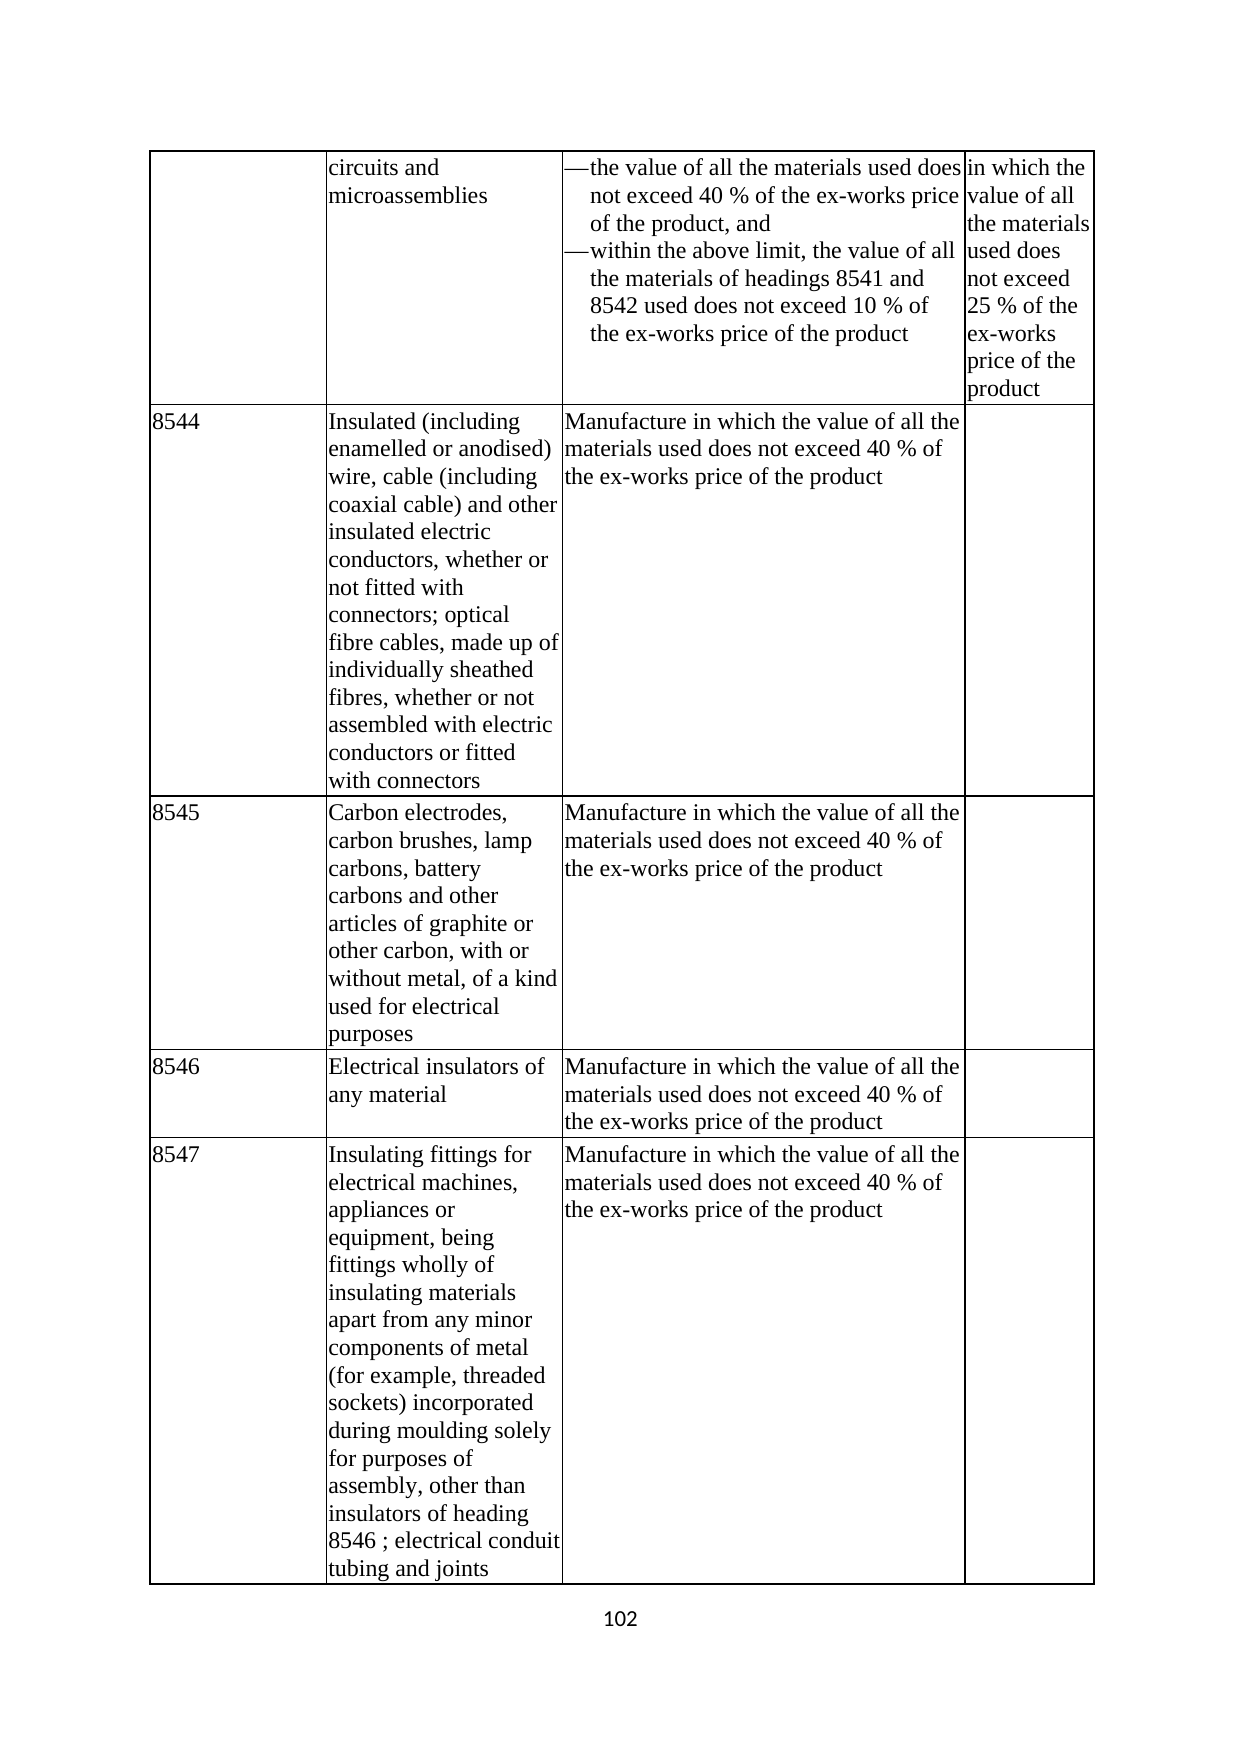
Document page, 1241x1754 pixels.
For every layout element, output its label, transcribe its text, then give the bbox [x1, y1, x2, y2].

table_cell 8546 [151, 1050, 326, 1137]
table_cell Manufacture in which the value of all the materials used does not exceed 40 % of the ex-works price of the product [563, 1050, 964, 1137]
table_cell [966, 405, 1093, 795]
table_header the value of all the materials used does not exceed 40 % of the ex-works price of the product, and [590, 153, 963, 236]
table_cell in which the value of all the materials used does not exceed 25 % of the ex-works price of the product [966, 152, 1093, 403]
table_cell 8547 [151, 1138, 326, 1583]
table_header — [564, 236, 590, 347]
table_cell [966, 1138, 1093, 1583]
table_cell Electrical insulators of any material [327, 1050, 562, 1137]
table_cell Insulating fittings for electrical machines, appliances or equipment, being fittings wholly of insulating materials apart from any minor components of metal (for example, threaded sockets) incorporated during moulding solely for purposes of assembly, other than insulators of heading 8546 ; electrical conduit tubing and joints [327, 1138, 562, 1583]
table_cell [966, 797, 1093, 1049]
table_cell circuits and microassemblies [327, 152, 562, 403]
table_header within the above limit, the value of all the materials of headings 8541 and 8542 used does not exceed 10 % of the ex-works price of the product [590, 236, 963, 347]
table_cell Manufacture in which the value of all the materials used does not exceed 40 % of the ex-works price of the product [563, 797, 964, 1049]
table_cell [966, 1050, 1093, 1137]
table_cell 8544 [151, 405, 326, 795]
table_cell [563, 152, 964, 403]
table_cell [151, 152, 326, 403]
table_cell Manufacture in which the value of all the materials used does not exceed 40 % of the ex-works price of the product [563, 1138, 964, 1583]
table_cell Manufacture in which the value of all the materials used does not exceed 40 % of the ex-works price of the product [563, 405, 964, 795]
table_cell Insulated (including enamelled or anodised) wire, cable (including coaxial cable) and other insulated electric conductors, whether or not fitted with connectors; optical fibre cables, made up of individually sheathed fibres, whether or not assembled with electric conductors or fitted with connectors [327, 405, 562, 795]
table_cell 8545 [151, 797, 326, 1049]
table_cell Carbon electrodes, carbon brushes, lamp carbons, battery carbons and other articles of graphite or other carbon, with or without metal, of a kind used for electrical purposes [327, 797, 562, 1049]
table_header — [564, 153, 590, 236]
